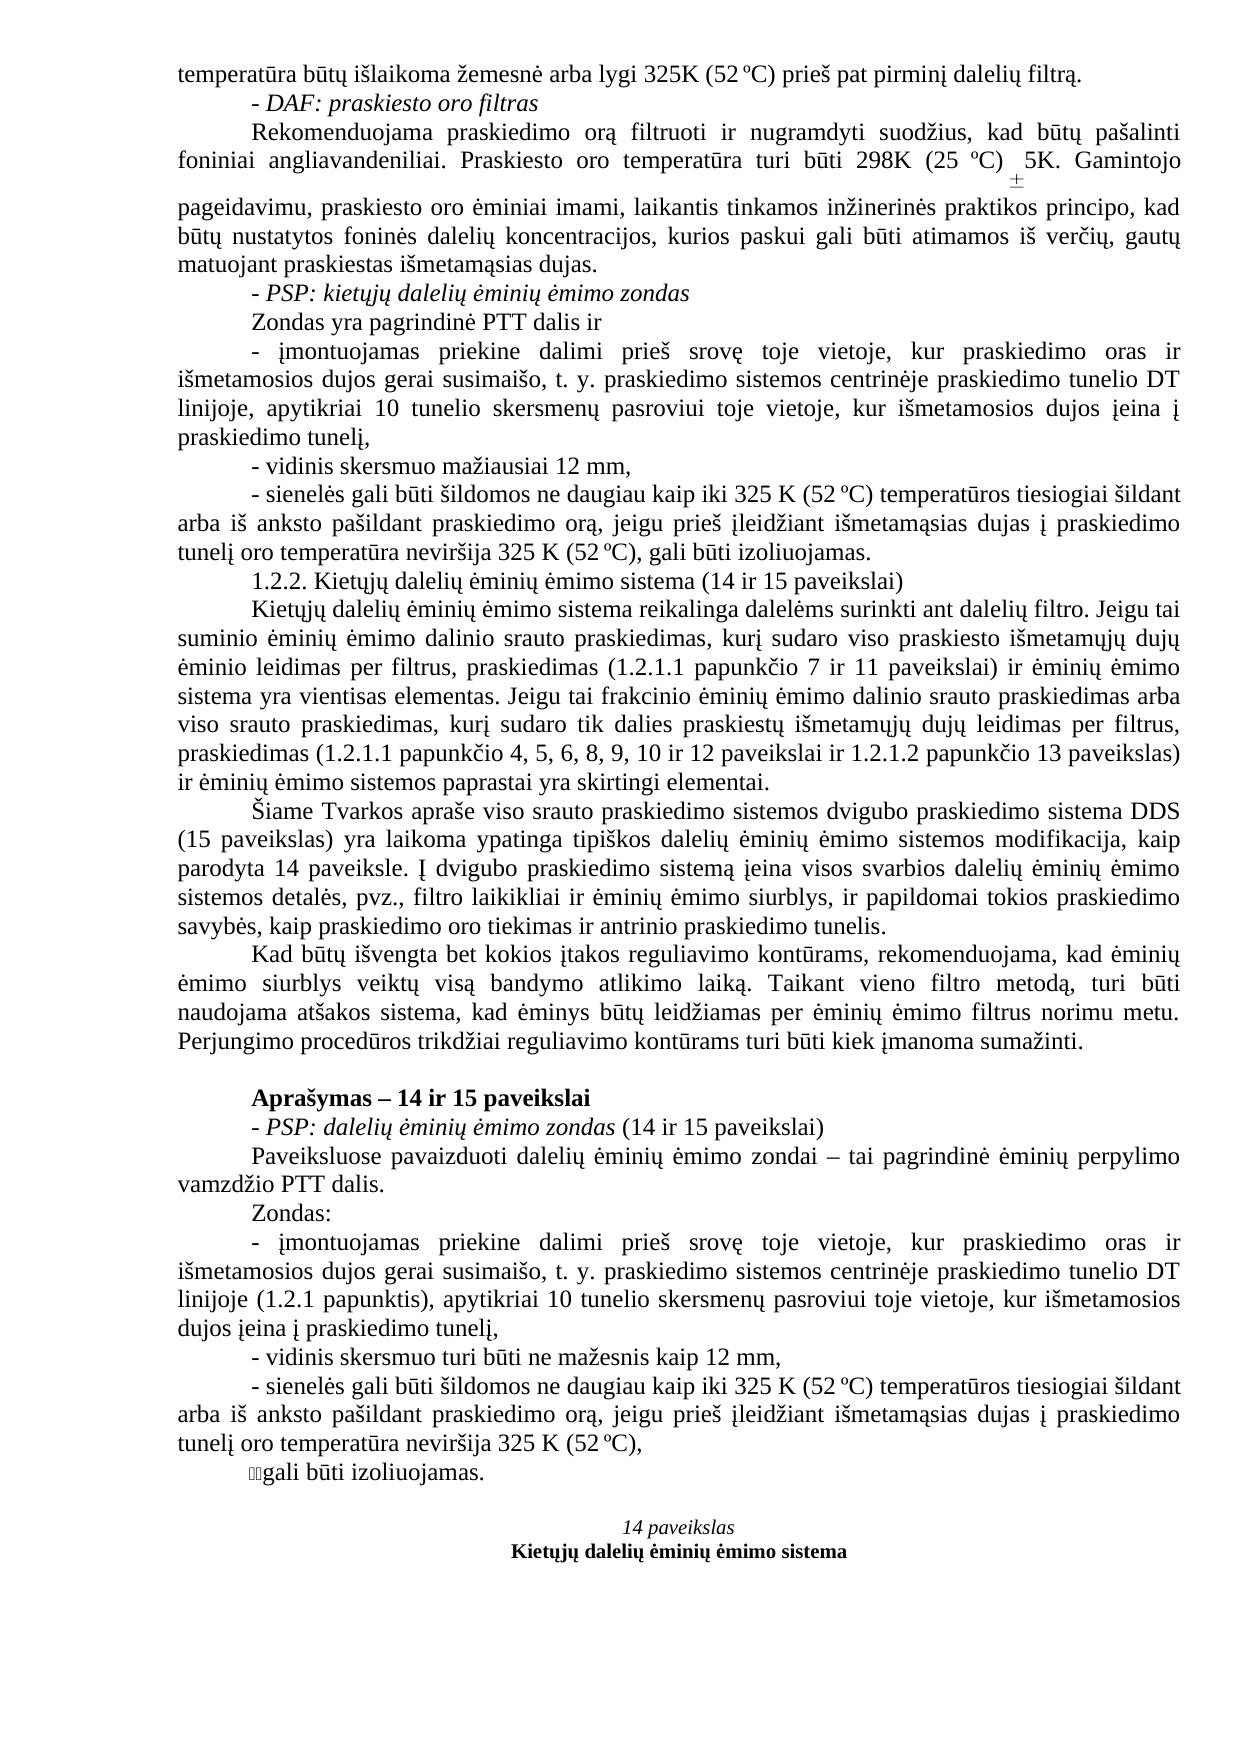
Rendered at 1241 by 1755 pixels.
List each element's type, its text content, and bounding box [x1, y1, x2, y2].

text temperatūra būtų išlaikoma žemesnė arba lygi 325K (52 ºC) prieš pat pirminį dalelių filtrą. [177, 59, 1181, 88]
table_header 14 paveikslas Kietųjų dalelių ėminių ėmimo sistema [177, 1515, 1181, 1563]
text Zondas: [177, 1198, 1181, 1227]
text Aprašymas – 14 ir 15 paveikslai [177, 1083, 1181, 1112]
text Šiame Tvarkos apraše viso srauto praskiedimo sistemos dvigubo praskiedimo sistema DDS (15 paveikslas) yra laikoma ypatinga tipiškos dalelių ėminių ėmimo sistemos modifikacija, kaip parodyta 14 paveiksle. Į dvigubo praskiedimo sistemą įeina visos svarbios dalelių ėminių ėmimo sistemos detalės, pvz., filtro laikikliai ir ėminių ėmimo siurblys, ir papildomai tokios praskiedimo savybės, kaip praskiedimo oro tiekimas ir antrinio praskiedimo tunelis. [177, 796, 1181, 939]
text Paveiksluose pavaizduoti dalelių ėminių ėmimo zondai – tai pagrindinė ėminių perpylimo vamzdžio PTT dalis. [177, 1141, 1181, 1198]
text - sienelės gali būti šildomos ne daugiau kaip iki 325 K (52 ºC) temperatūros tiesiogiai šildant arba iš anksto pašildant praskiedimo orą, jeigu prieš įleidžiant išmetamąsias dujas į praskiedimo tunelį oro temperatūra neviršija 325 K (52 ºC), gali būti izoliuojamas. [177, 479, 1181, 566]
text Rekomenduojama praskiedimo orą filtruoti ir nugramdyti suodžius, kad būtų pašalinti foniniai angliavandeniliai. Praskiesto oro temperatūra turi būti 298K (25 ºC)5K. Gamintojo pageidavimu, praskiesto oro ėminiai imami, laikantis tinkamos inžinerinės praktikos principo, kad būtų nustatytos foninės dalelių koncentracijos, kurios paskui gali būti atimamos iš verčių, gautų matuojant praskiestas išmetamąsias dujas. [177, 117, 1181, 278]
text - vidinis skersmuo turi būti ne mažesnis kaip 12 mm, [177, 1342, 1181, 1371]
text Kietųjų dalelių ėminių ėmimo sistema reikalinga dalelėms surinkti ant dalelių filtro. Jeigu tai suminio ėminių ėmimo dalinio srauto praskiedimas, kurį sudaro viso praskiesto išmetamųjų dujų ėminio leidimas per filtrus, praskiedimas (1.2.1.1 papunkčio 7 ir 11 paveikslai) ir ėminių ėmimo sistema yra vientisas elementas. Jeigu tai frakcinio ėminių ėmimo dalinio srauto praskiedimas arba viso srauto praskiedimas, kurį sudaro tik dalies praskiestų išmetamųjų dujų leidimas per filtrus, praskiedimas (1.2.1.1 papunkčio 4, 5, 6, 8, 9, 10 ir 12 paveikslai ir 1.2.1.2 papunkčio 13 paveikslas) ir ėminių ėmimo sistemos paprastai yra skirtingi elementai. [177, 594, 1181, 796]
text gali būti izoliuojamas. [177, 1457, 1181, 1486]
text 1.2.2. Kietųjų dalelių ėminių ėmimo sistema (14 ir 15 paveikslai) [177, 566, 1181, 594]
text - vidinis skersmuo mažiausiai 12 mm, [177, 451, 1181, 479]
text - PSP: dalelių ėminių ėmimo zondas (14 ir 15 paveikslai) [177, 1112, 1181, 1141]
text - įmontuojamas priekine dalimi prieš srovę toje vietoje, kur praskiedimo oras ir išmetamosios dujos gerai susimaišo, t. y. praskiedimo sistemos centrinėje praskiedimo tunelio DT linijoje, apytikriai 10 tunelio skersmenų pasroviui toje vietoje, kur išmetamosios dujos įeina į praskiedimo tunelį, [177, 336, 1181, 451]
text Zondas yra pagrindinė PTT dalis ir [177, 307, 1181, 336]
text - sienelės gali būti šildomos ne daugiau kaip iki 325 K (52 ºC) temperatūros tiesiogiai šildant arba iš anksto pašildant praskiedimo orą, jeigu prieš įleidžiant išmetamąsias dujas į praskiedimo tunelį oro temperatūra neviršija 325 K (52 ºC), [177, 1371, 1181, 1457]
text - PSP: kietųjų dalelių ėminių ėmimo zondas [177, 278, 1181, 307]
text - įmontuojamas priekine dalimi prieš srovę toje vietoje, kur praskiedimo oras ir išmetamosios dujos gerai susimaišo, t. y. praskiedimo sistemos centrinėje praskiedimo tunelio DT linijoje (1.2.1 papunktis), apytikriai 10 tunelio skersmenų pasroviui toje vietoje, kur išmetamosios dujos įeina į praskiedimo tunelį, [177, 1227, 1181, 1342]
text - DAF: praskiesto oro filtras [177, 88, 1181, 117]
text Kad būtų išvengta bet kokios įtakos reguliavimo kontūrams, rekomenduojama, kad ėminių ėmimo siurblys veiktų visą bandymo atlikimo laiką. Taikant vieno filtro metodą, turi būti naudojama atšakos sistema, kad ėminys būtų leidžiamas per ėminių ėmimo filtrus norimu metu. Perjungimo procedūros trikdžiai reguliavimo kontūrams turi būti kiek įmanoma sumažinti. [177, 939, 1181, 1054]
